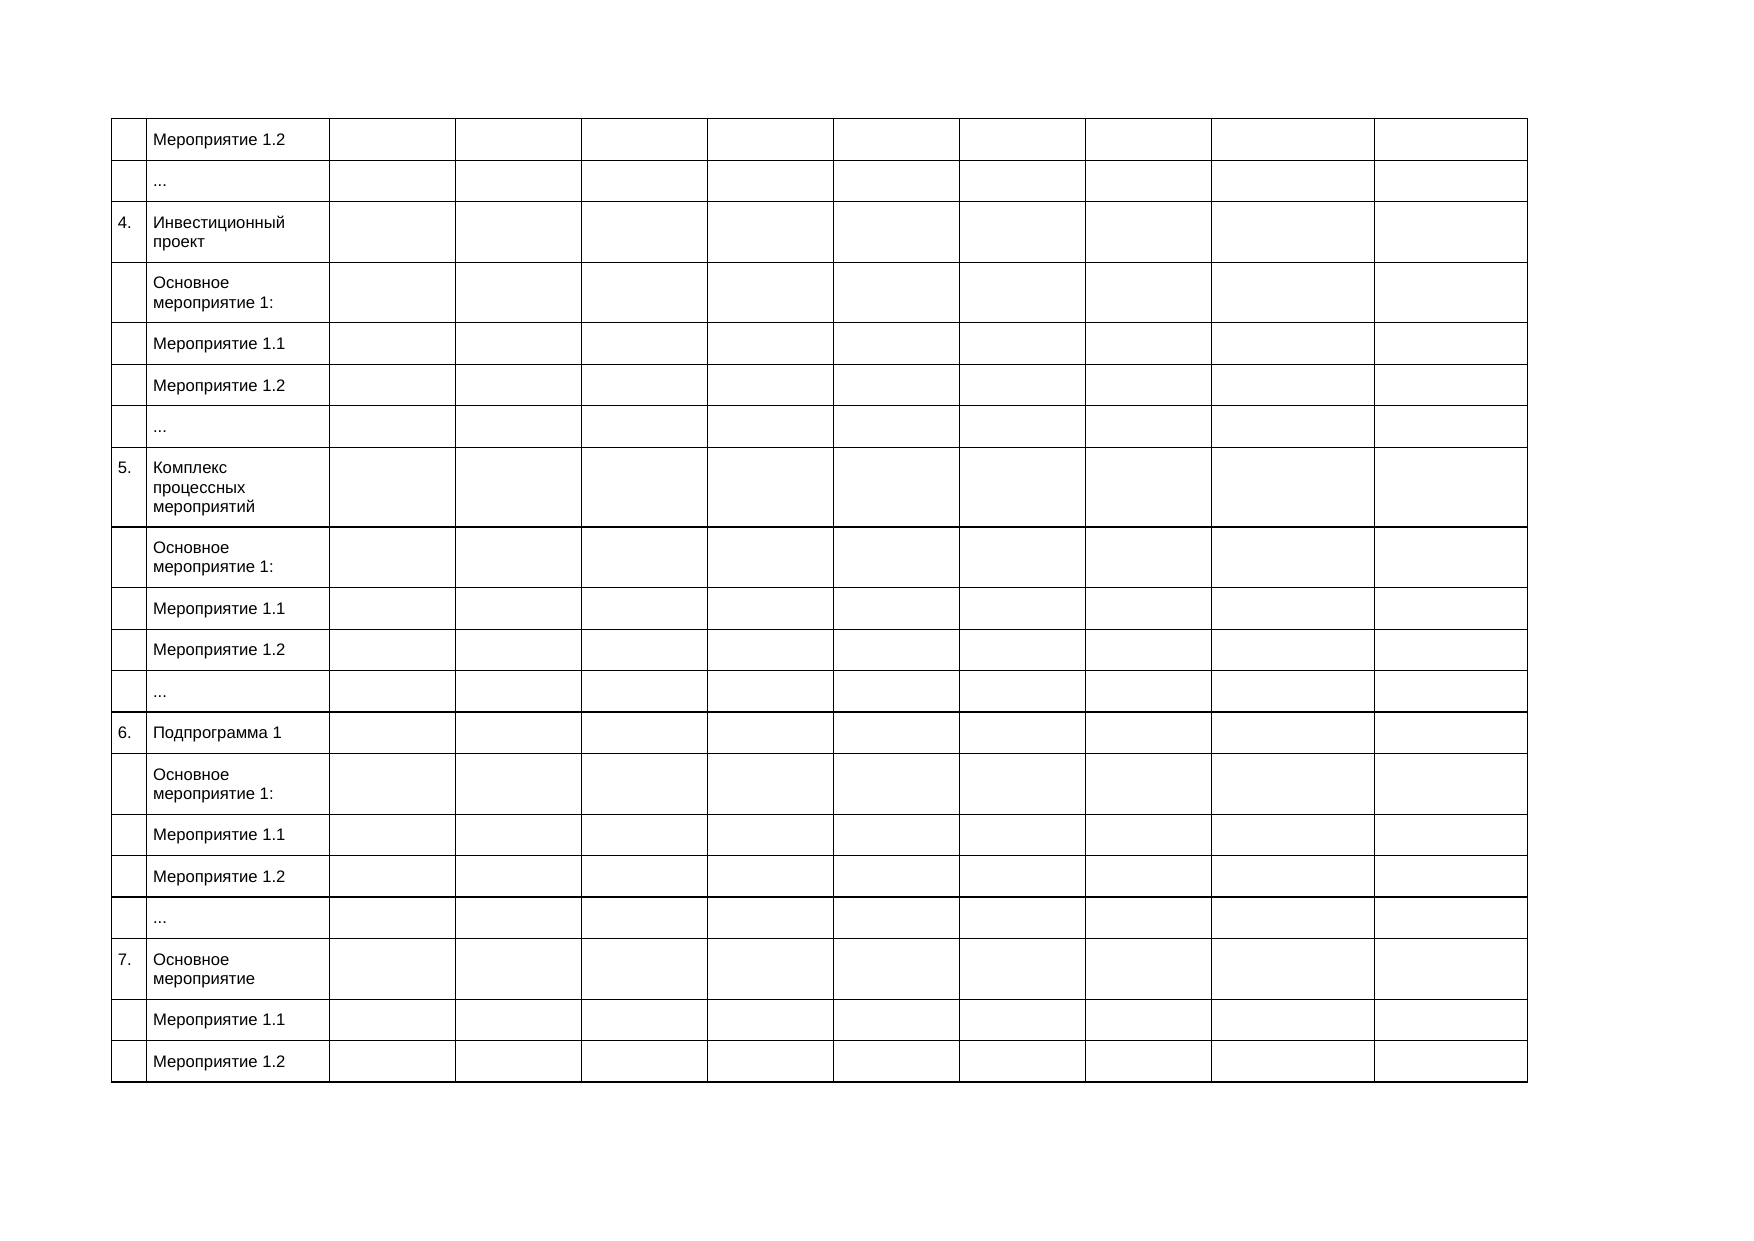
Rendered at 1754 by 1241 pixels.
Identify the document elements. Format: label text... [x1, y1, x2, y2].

table_cell [582, 588, 707, 628]
table_cell [456, 323, 581, 364]
table_cell 7. [112, 939, 146, 998]
table_cell [1375, 365, 1527, 405]
table_cell [1212, 671, 1374, 711]
table_cell [582, 713, 707, 753]
table_cell [456, 713, 581, 753]
table_cell [456, 161, 581, 201]
table_cell [112, 406, 146, 447]
table_cell [708, 528, 833, 587]
table_cell [330, 713, 455, 753]
table_cell [1086, 898, 1211, 938]
table_cell [582, 856, 707, 896]
table_cell [708, 671, 833, 711]
table_cell Основное мероприятие 1: [147, 263, 329, 322]
table_cell Подпрограмма 1 [147, 713, 329, 753]
table_cell [1375, 528, 1527, 587]
table_cell [1375, 754, 1527, 813]
table_cell [960, 898, 1085, 938]
table_cell [1375, 323, 1527, 364]
table_cell [112, 1000, 146, 1040]
table_cell [582, 1041, 707, 1081]
table_cell [1212, 898, 1374, 938]
table_cell [582, 161, 707, 201]
table_cell [1086, 448, 1211, 526]
table_cell Основное мероприятие 1: [147, 754, 329, 813]
table_cell [112, 754, 146, 813]
table_cell [1375, 1000, 1527, 1040]
table_cell [330, 202, 455, 262]
table_cell [960, 528, 1085, 587]
table_cell [112, 630, 146, 670]
table_cell [708, 365, 833, 405]
table_cell [1086, 263, 1211, 322]
table_cell Мероприятие 1.2 [147, 1041, 329, 1081]
table_cell [1375, 202, 1527, 262]
table_cell [1212, 161, 1374, 201]
table_cell [1086, 630, 1211, 670]
table_cell [708, 754, 833, 813]
table_cell Мероприятие 1.1 [147, 323, 329, 364]
table_cell [456, 263, 581, 322]
table_cell [960, 630, 1085, 670]
table_cell [834, 630, 959, 670]
table_cell [960, 815, 1085, 855]
table_cell [582, 323, 707, 364]
table_cell [330, 528, 455, 587]
table_cell [1212, 939, 1374, 998]
table_cell [1212, 202, 1374, 262]
table_cell [112, 898, 146, 938]
table_cell Основное мероприятие 1: [147, 528, 329, 587]
table_cell [834, 448, 959, 526]
table_cell [708, 898, 833, 938]
table_cell Мероприятие 1.2 [147, 856, 329, 896]
table_cell [1086, 202, 1211, 262]
table_cell ... [147, 161, 329, 201]
table_cell [834, 263, 959, 322]
table_cell [112, 119, 146, 159]
table_cell [708, 202, 833, 262]
table_cell [960, 856, 1085, 896]
table_cell [112, 671, 146, 711]
table_cell [960, 161, 1085, 201]
table_cell [456, 1041, 581, 1081]
table_cell [960, 713, 1085, 753]
table_cell [834, 406, 959, 447]
table_cell [1086, 713, 1211, 753]
table_cell [330, 939, 455, 998]
table_cell [456, 1000, 581, 1040]
table_cell [708, 263, 833, 322]
table_cell [708, 939, 833, 998]
table_cell [456, 448, 581, 526]
table_cell [960, 939, 1085, 998]
table_cell [456, 754, 581, 813]
table_cell [330, 323, 455, 364]
table_cell [330, 263, 455, 322]
table_cell [582, 754, 707, 813]
table_cell ... [147, 406, 329, 447]
table_cell 6. [112, 713, 146, 753]
table_cell [1375, 406, 1527, 447]
table_cell [708, 713, 833, 753]
table_cell Мероприятие 1.1 [147, 1000, 329, 1040]
table_cell [582, 630, 707, 670]
table_cell [708, 1041, 833, 1081]
table_cell [1375, 630, 1527, 670]
table_cell Инвестиционный проект [147, 202, 329, 262]
table_cell Основное мероприятие [147, 939, 329, 998]
table_cell [112, 365, 146, 405]
table_cell [330, 119, 455, 159]
table_cell [1212, 365, 1374, 405]
table_cell [1086, 939, 1211, 998]
table_cell [1086, 161, 1211, 201]
table_cell [1086, 588, 1211, 628]
table_cell [1212, 754, 1374, 813]
table_cell [330, 815, 455, 855]
table_cell [456, 815, 581, 855]
table_cell [330, 588, 455, 628]
table_cell [1375, 1041, 1527, 1081]
table_cell [1212, 528, 1374, 587]
table_cell [330, 406, 455, 447]
table_cell [834, 856, 959, 896]
table_cell [112, 263, 146, 322]
table_cell [1086, 119, 1211, 159]
table_cell [112, 588, 146, 628]
table_cell [112, 856, 146, 896]
table_cell [330, 1000, 455, 1040]
table_cell Мероприятие 1.2 [147, 119, 329, 159]
table_cell [112, 815, 146, 855]
table_cell [330, 448, 455, 526]
table_cell [834, 365, 959, 405]
table_cell [582, 898, 707, 938]
table_cell [330, 1041, 455, 1081]
table_cell [960, 365, 1085, 405]
table_cell [330, 161, 455, 201]
table_cell [456, 202, 581, 262]
table_cell [834, 939, 959, 998]
table_cell [1375, 856, 1527, 896]
table_cell [1086, 528, 1211, 587]
table_cell [456, 406, 581, 447]
table_cell [834, 1041, 959, 1081]
table_cell [708, 1000, 833, 1040]
table_cell [1212, 856, 1374, 896]
table_cell [834, 898, 959, 938]
table_cell [582, 671, 707, 711]
table_cell [960, 448, 1085, 526]
table_cell [1212, 713, 1374, 753]
table_cell [960, 263, 1085, 322]
table_cell [582, 939, 707, 998]
table_cell Мероприятие 1.2 [147, 630, 329, 670]
table_cell [1086, 365, 1211, 405]
table_cell [834, 754, 959, 813]
table_cell [834, 588, 959, 628]
table_cell [1086, 1000, 1211, 1040]
table_cell [456, 898, 581, 938]
table_cell [1375, 898, 1527, 938]
table_cell Мероприятие 1.1 [147, 815, 329, 855]
table_cell [456, 630, 581, 670]
table_cell [960, 588, 1085, 628]
table_cell [1212, 406, 1374, 447]
table_cell [330, 365, 455, 405]
table_cell [834, 713, 959, 753]
table_cell [456, 856, 581, 896]
table_cell [834, 202, 959, 262]
table_cell [582, 365, 707, 405]
table_cell [708, 323, 833, 364]
table_cell [330, 754, 455, 813]
table_cell [1212, 323, 1374, 364]
table_cell [330, 671, 455, 711]
table_cell [582, 263, 707, 322]
table_cell Мероприятие 1.2 [147, 365, 329, 405]
table_cell [960, 406, 1085, 447]
table_cell [112, 161, 146, 201]
table_cell [1375, 713, 1527, 753]
table_cell [1086, 754, 1211, 813]
table_cell 5. [112, 448, 146, 526]
table_cell [960, 119, 1085, 159]
table_cell [960, 1041, 1085, 1081]
table_cell Мероприятие 1.1 [147, 588, 329, 628]
table_cell [112, 323, 146, 364]
table_cell [1212, 1041, 1374, 1081]
table_cell Комплекс процессных мероприятий [147, 448, 329, 526]
table_cell 4. [112, 202, 146, 262]
table_cell [1212, 1000, 1374, 1040]
table_cell [582, 1000, 707, 1040]
table_cell [708, 119, 833, 159]
table_cell [330, 898, 455, 938]
table_cell [708, 448, 833, 526]
table_cell [1375, 588, 1527, 628]
table_cell [708, 856, 833, 896]
table_cell [960, 202, 1085, 262]
table_cell [456, 588, 581, 628]
table_cell [1375, 263, 1527, 322]
table_cell [582, 815, 707, 855]
table_cell [456, 528, 581, 587]
table_cell [1086, 323, 1211, 364]
table_cell [1086, 406, 1211, 447]
table_cell [456, 119, 581, 159]
table_cell [960, 1000, 1085, 1040]
table_cell [708, 588, 833, 628]
table_cell [1086, 856, 1211, 896]
table_cell [582, 119, 707, 159]
table_cell [1375, 671, 1527, 711]
table_cell [708, 630, 833, 670]
table_cell [112, 528, 146, 587]
table_cell [708, 161, 833, 201]
table_cell [708, 815, 833, 855]
table_cell [582, 448, 707, 526]
table_cell [1212, 815, 1374, 855]
table_cell [834, 119, 959, 159]
table_cell [1212, 263, 1374, 322]
table_cell [960, 323, 1085, 364]
table_cell [834, 671, 959, 711]
table_cell [1375, 939, 1527, 998]
table_cell [330, 630, 455, 670]
table_cell [330, 856, 455, 896]
table_cell [456, 365, 581, 405]
table_cell [1375, 119, 1527, 159]
table_cell [960, 671, 1085, 711]
table_cell ... [147, 671, 329, 711]
table_cell ... [147, 898, 329, 938]
table_cell [708, 406, 833, 447]
table_cell [456, 671, 581, 711]
table_cell [456, 939, 581, 998]
table_cell [1375, 161, 1527, 201]
table_cell [1212, 448, 1374, 526]
table_cell [834, 161, 959, 201]
table_cell [582, 528, 707, 587]
table_cell [1212, 119, 1374, 159]
table_cell [1212, 630, 1374, 670]
table_cell [834, 528, 959, 587]
table_cell [1086, 1041, 1211, 1081]
table_cell [834, 1000, 959, 1040]
table_cell [1086, 815, 1211, 855]
table_cell [1086, 671, 1211, 711]
table_cell [834, 815, 959, 855]
table_cell [960, 754, 1085, 813]
table_cell [1212, 588, 1374, 628]
table_cell [1375, 815, 1527, 855]
table_cell [582, 406, 707, 447]
table_cell [834, 323, 959, 364]
table_cell [112, 1041, 146, 1081]
table_cell [582, 202, 707, 262]
table_cell [1375, 448, 1527, 526]
